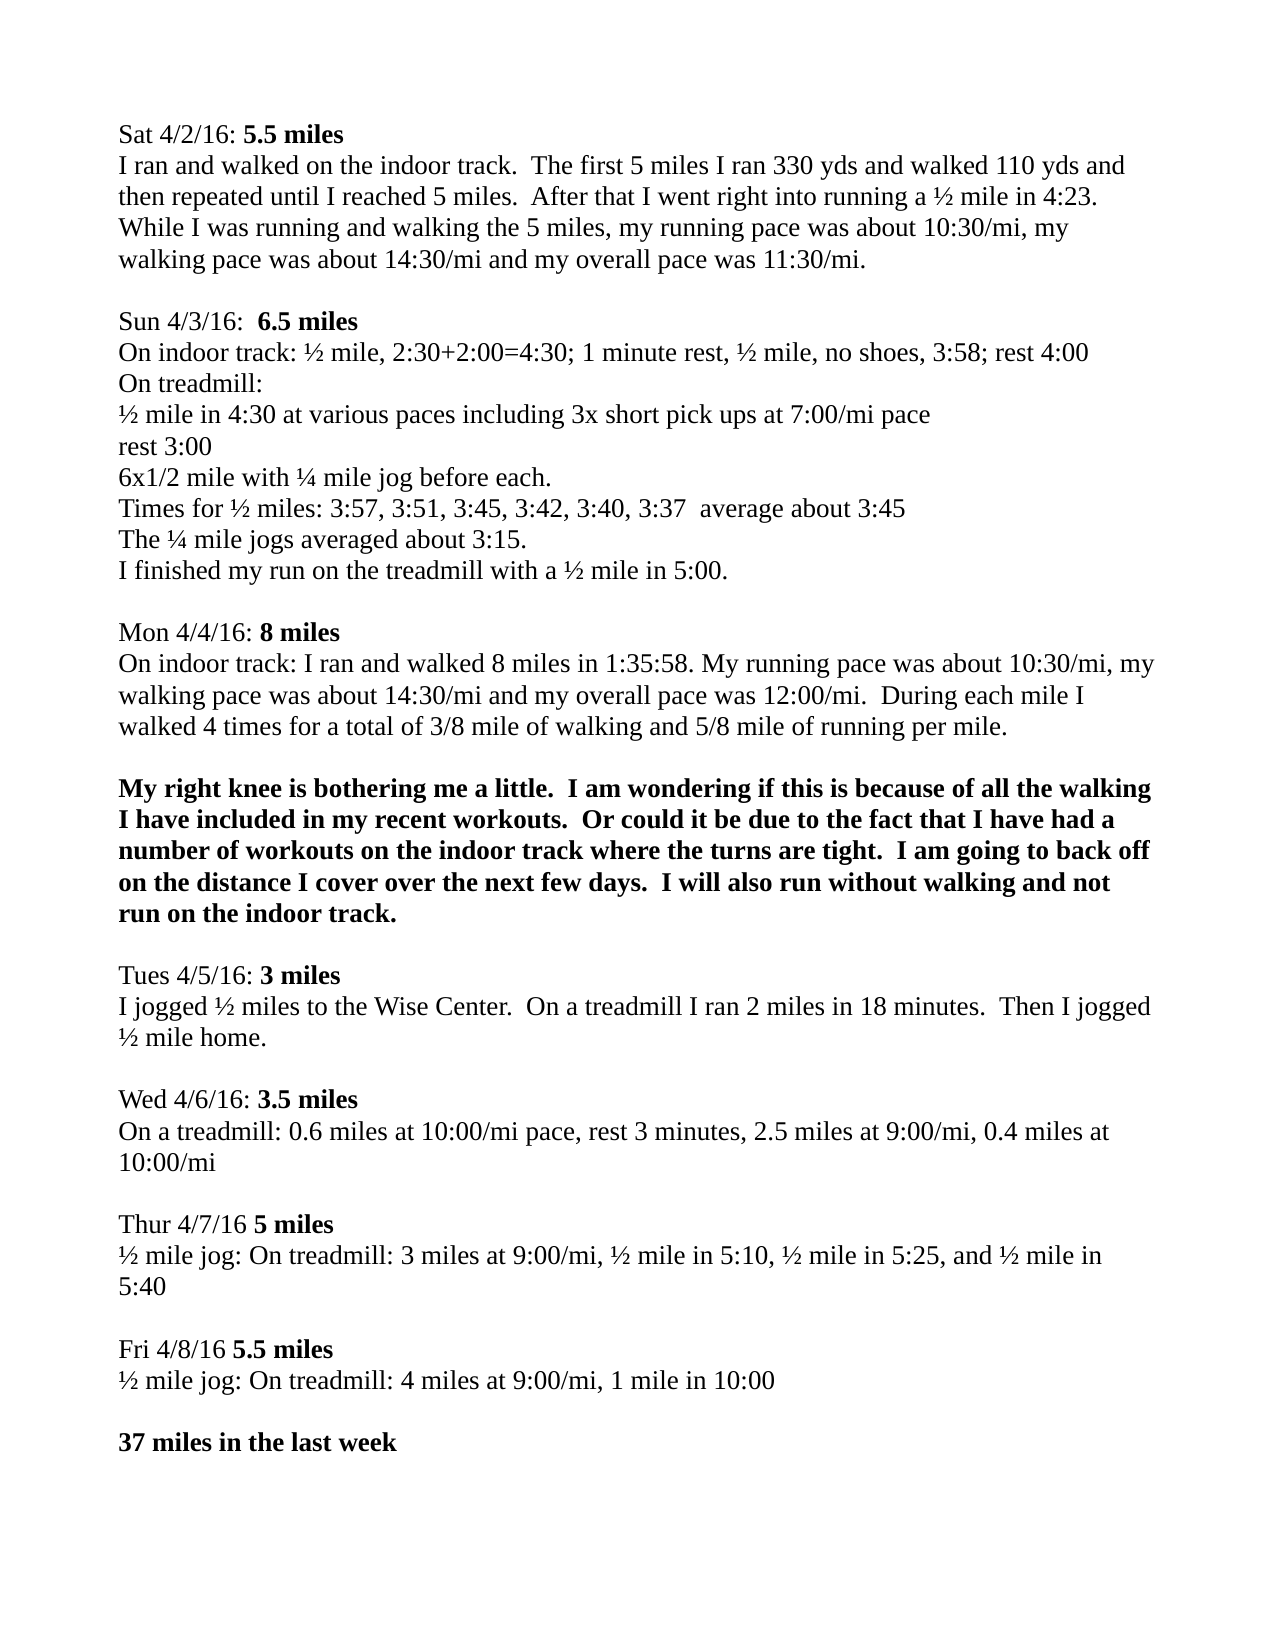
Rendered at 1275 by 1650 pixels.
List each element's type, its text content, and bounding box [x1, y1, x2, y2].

text Thur 4/7/16 5 miles [118, 1208, 1157, 1239]
text 6x1/2 mile with ¼ mile jog before each. [118, 461, 1157, 492]
text ½ mile jog: On treadmill: 4 miles at 9:00/mi, 1 mile in 10:00 [118, 1364, 1157, 1395]
text The ¼ mile jogs averaged about 3:15. [118, 523, 1157, 554]
text rest 3:00 [118, 429, 1157, 461]
text My right knee is bothering me a little. I am wondering if this is because of all the walking I have included in my recent workouts. Or could it be due to the fact that I have had a number of workouts on the indoor track where the turns are tight. I am going to back off on the distance I cover over the next few days. I will also run without walking and not run on the indoor track. [118, 772, 1157, 928]
text Tues 4/5/16: 3 miles [118, 959, 1157, 990]
text On treadmill: [118, 367, 1157, 398]
text I finished my run on the treadmill with a ½ mile in 5:00. [118, 554, 1157, 585]
text Wed 4/6/16: 3.5 miles [118, 1084, 1157, 1115]
text ½ mile jog: On treadmill: 3 miles at 9:00/mi, ½ mile in 5:10, ½ mile in 5:25, and ½ mile in 5:40 [118, 1239, 1157, 1302]
text On indoor track: ½ mile, 2:30+2:00=4:30; 1 minute rest, ½ mile, no shoes, 3:58; rest 4:00 [118, 336, 1157, 367]
text Mon 4/4/16: 8 miles [118, 616, 1157, 648]
text Sun 4/3/16: 6.5 miles [118, 305, 1157, 336]
text Fri 4/8/16 5.5 miles [118, 1333, 1157, 1364]
text ½ mile in 4:30 at various paces including 3x short pick ups at 7:00/mi pace [118, 398, 1157, 429]
text Times for ½ miles: 3:57, 3:51, 3:45, 3:42, 3:40, 3:37 average about 3:45 [118, 492, 1157, 523]
text Sat 4/2/16: 5.5 miles [118, 118, 1157, 149]
text 37 miles in the last week [118, 1426, 1157, 1457]
text On a treadmill: 0.6 miles at 10:00/mi pace, rest 3 minutes, 2.5 miles at 9:00/mi, 0.4 miles at 10:00/mi [118, 1115, 1157, 1177]
text I ran and walked on the indoor track. The first 5 miles I ran 330 yds and walked 110 yds and then repeated until I reached 5 miles. After that I went right into running a ½ mile in 4:23. While I was running and walking the 5 miles, my running pace was about 10:30/mi, my walking pace was about 14:30/mi and my overall pace was 11:30/mi. [118, 149, 1157, 274]
text I jogged ½ miles to the Wise Center. On a treadmill I ran 2 miles in 18 minutes. Then I jogged ½ mile home. [118, 990, 1157, 1052]
text On indoor track: I ran and walked 8 miles in 1:35:58. My running pace was about 10:30/mi, my walking pace was about 14:30/mi and my overall pace was 12:00/mi. During each mile I walked 4 times for a total of 3/8 mile of walking and 5/8 mile of running per mile. [118, 648, 1157, 741]
